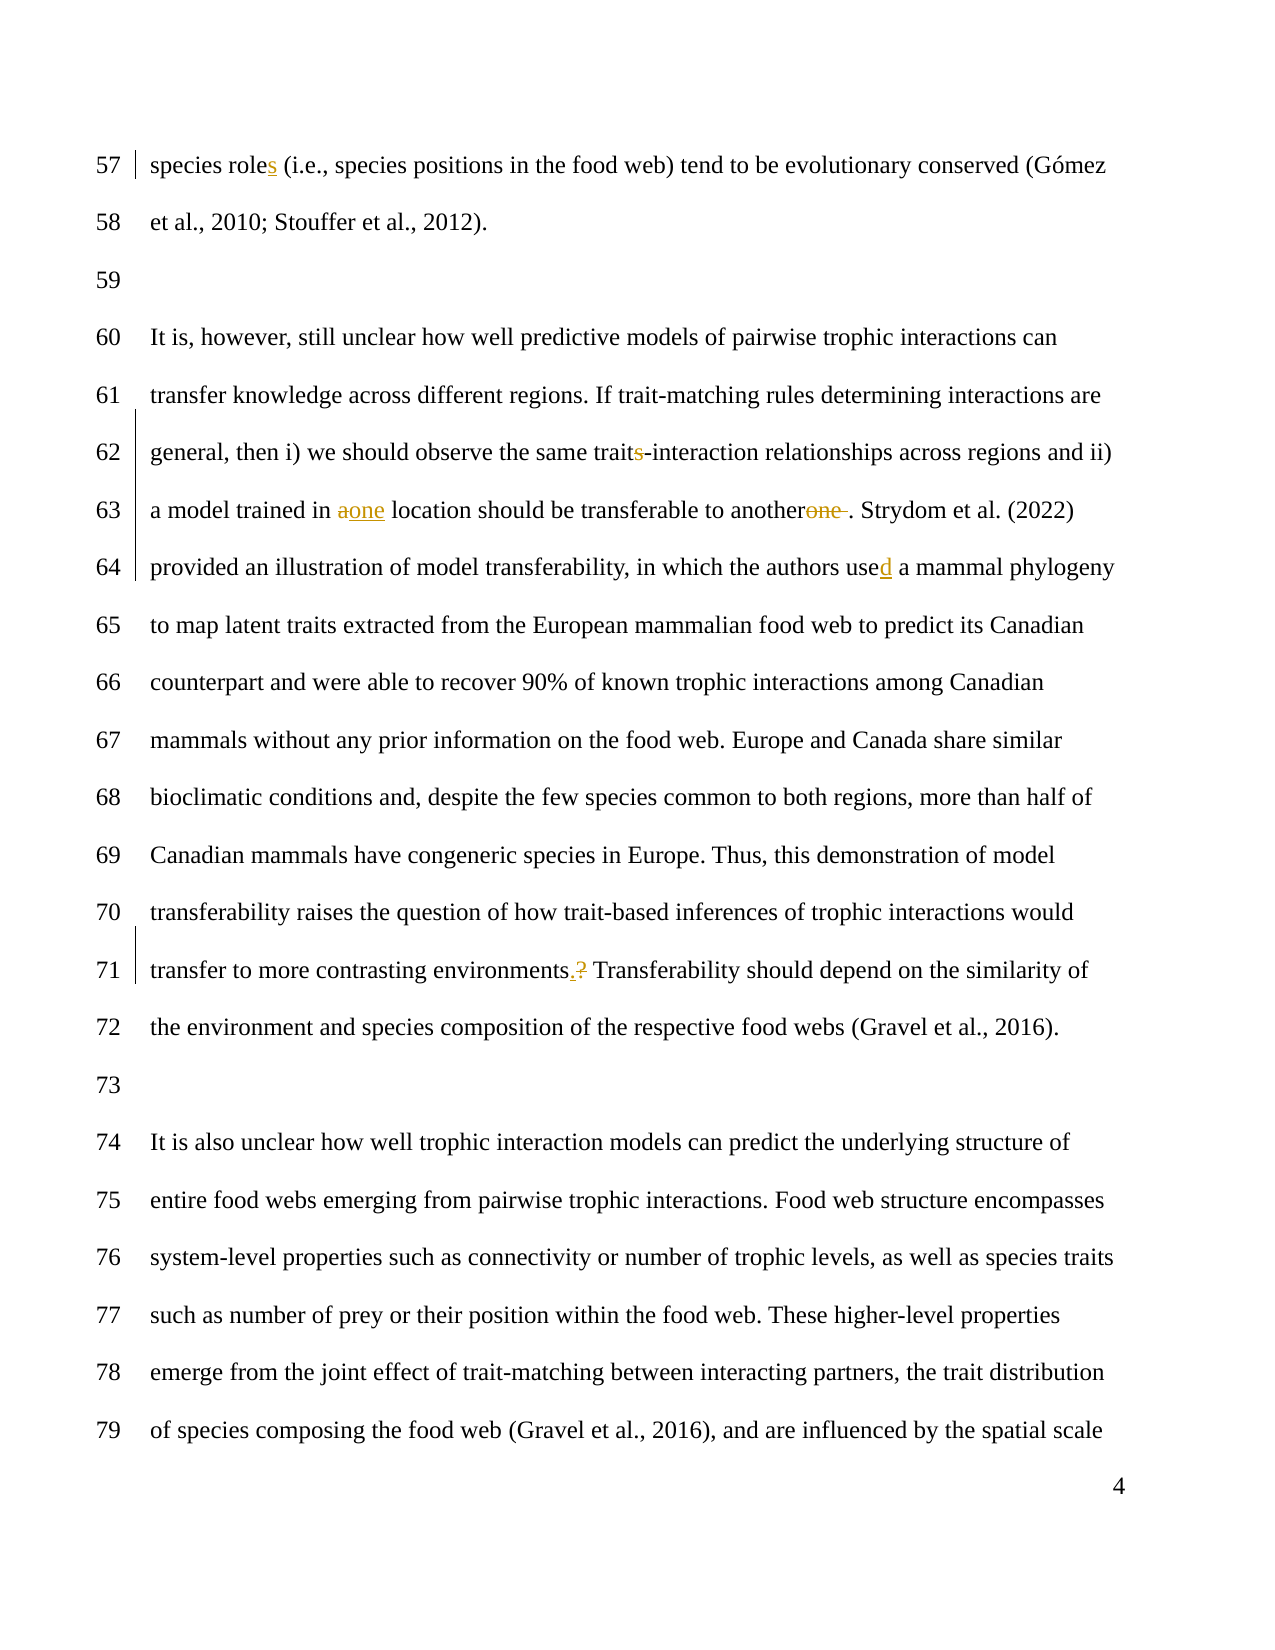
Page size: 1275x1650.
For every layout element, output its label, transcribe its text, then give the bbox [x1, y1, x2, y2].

text species roles (i.e., species positions in the food web) tend to be evolutionary conserved (Gómez et al., 2010; Stouffer et al., 2012). [150, 150, 1125, 236]
text It is, however, still unclear how well predictive models of pairwise trophic interactions can transfer knowledge across different regions. If trait-matching rules determining interactions are general, then i) we should observe the same trait-interaction relationships across regions and ii) a model trained in one location should be transferable to another. Strydom et al. (2022) provided an illustration of model transferability, in which the authors used a mammal phylogeny to map latent traits extracted from the European mammalian food web to predict its Canadian counterpart and were able to recover 90% of known trophic interactions among Canadian mammals without any prior information on the food web. Europe and Canada share similar bioclimatic conditions and, despite the few species common to both regions, more than half of Canadian mammals have congeneric species in Europe. Thus, this demonstration of model transferability raises the question of how trait-based inferences of trophic interactions would transfer to more contrasting environments. Transferability should depend on the similarity of the environment and species composition of the respective food webs (Gravel et al., 2016). [150, 322, 1125, 1041]
text It is also unclear how well trophic interaction models can predict the underlying structure of entire food webs emerging from pairwise trophic interactions. Food web structure encompasses system-level properties such as connectivity or number of trophic levels, as well as species traits such as number of prey or their position within the food web. These higher-level properties emerge from the joint effect of trait-matching between interacting partners, the trait distribution of species composing the food web (Gravel et al., 2016), and are influenced by the spatial scale [150, 1127, 1125, 1444]
